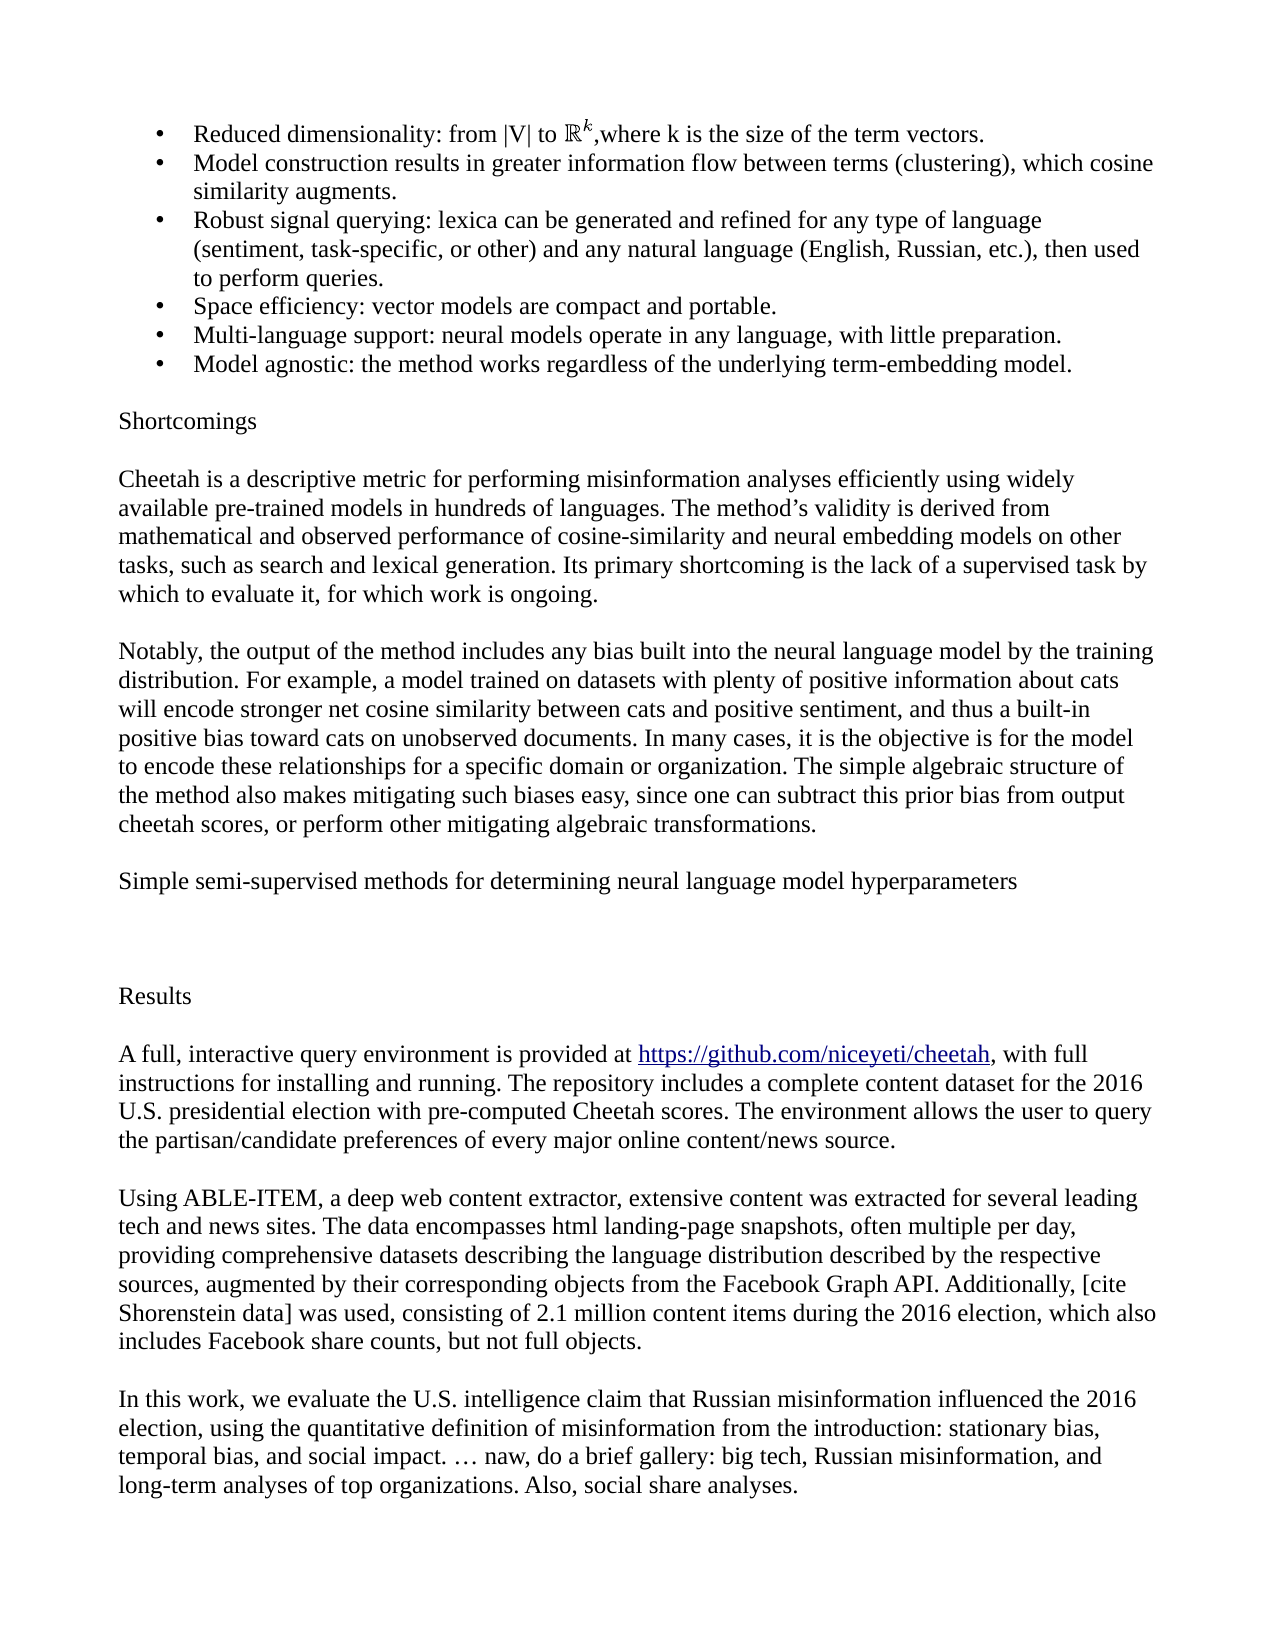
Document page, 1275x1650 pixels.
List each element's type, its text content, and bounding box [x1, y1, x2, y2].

list Multi-language support: neural models operate in any language, with little preparation. [156, 320, 1157, 349]
text Notably, the output of the method includes any bias built into the neural language model by the training distribution. For example, a model trained on datasets with plenty of positive information about cats will encode stronger net cosine similarity between cats and positive sentiment, and thus a built-in positive bias toward cats on unobserved documents. In many cases, it is the objective is for the model to encode these relationships for a specific domain or organization. The simple algebraic structure of the method also makes mitigating such biases easy, since one can subtract this prior bias from output cheetah scores, or perform other mitigating algebraic transformations. [118, 636, 1157, 838]
text Shortcomings [118, 406, 1157, 435]
list Robust signal querying: lexica can be generated and refined for any type of language (sentiment, task-specific, or other) and any natural language (English, Russian, etc.), then used to perform queries. [156, 205, 1157, 291]
text Using ABLE-ITEM, a deep web content extractor, extensive content was extracted for several leading tech and news sites. The data encompasses html landing-page snapshots, often multiple per day, providing comprehensive datasets describing the language distribution described by the respective sources, augmented by their corresponding objects from the Facebook Graph API. Additionally, [cite Shorenstein data] was used, consisting of 2.1 million content items during the 2016 election, which also includes Facebook share counts, but not full objects. [118, 1183, 1157, 1355]
text Results [118, 981, 1157, 1010]
list Model agnostic: the method works regardless of the underlying term-embedding model. [156, 349, 1157, 378]
list Model construction results in greater information flow between terms (clustering), which cosine similarity augments. [156, 148, 1157, 205]
text In this work, we evaluate the U.S. intelligence claim that Russian misinformation influenced the 2016 election, using the quantitative definition of misinformation from the introduction: stationary bias, temporal bias, and social impact. … naw, do a brief gallery: big tech, Russian misinformation, and long-term analyses of top organizations. Also, social share analyses. [118, 1384, 1157, 1499]
text Cheetah is a descriptive metric for performing misinformation analyses efficiently using widely available pre-trained models in hundreds of languages. The method’s validity is derived from mathematical and observed performance of cosine-similarity and neural embedding models on other tasks, such as search and lexical generation. Its primary shortcoming is the lack of a supervised task by which to evaluate it, for which work is ongoing. [118, 464, 1157, 608]
text Simple semi-supervised methods for determining neural language model hyperparameters [118, 866, 1157, 895]
text A full, interactive query environment is provided at https://github.com/niceyeti/cheetah, with full instructions for installing and running. The repository includes a complete content dataset for the 2016 U.S. presidential election with pre-computed Cheetah scores. The environment allows the user to query the partisan/candidate preferences of every major online content/news source. [118, 1039, 1157, 1154]
list Space efficiency: vector models are compact and portable. [156, 291, 1157, 320]
list Reduced dimensionality: from |V| to ,where k is the size of the term vectors. [156, 118, 1157, 148]
